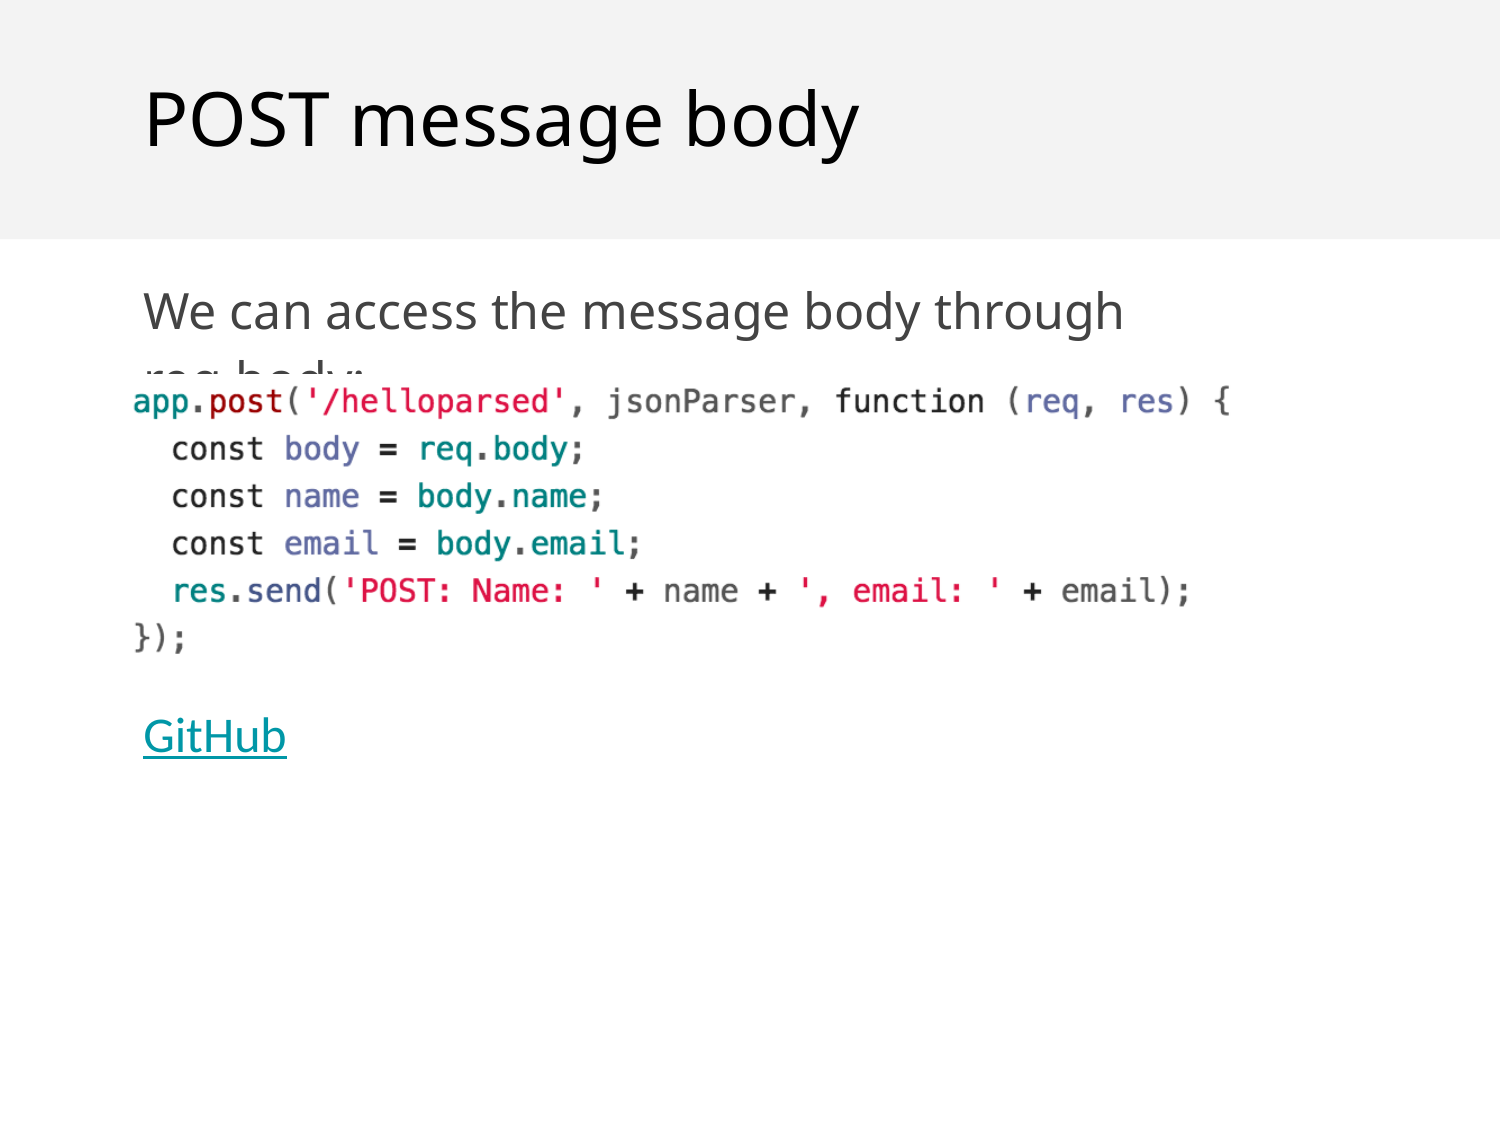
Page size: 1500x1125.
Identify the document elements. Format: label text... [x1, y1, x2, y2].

picture [128, 374, 1266, 687]
title POST message body [128, 56, 1372, 183]
text_box GitHub [128, 687, 1332, 829]
list We can access the message body through req.body: [128, 255, 1372, 339]
